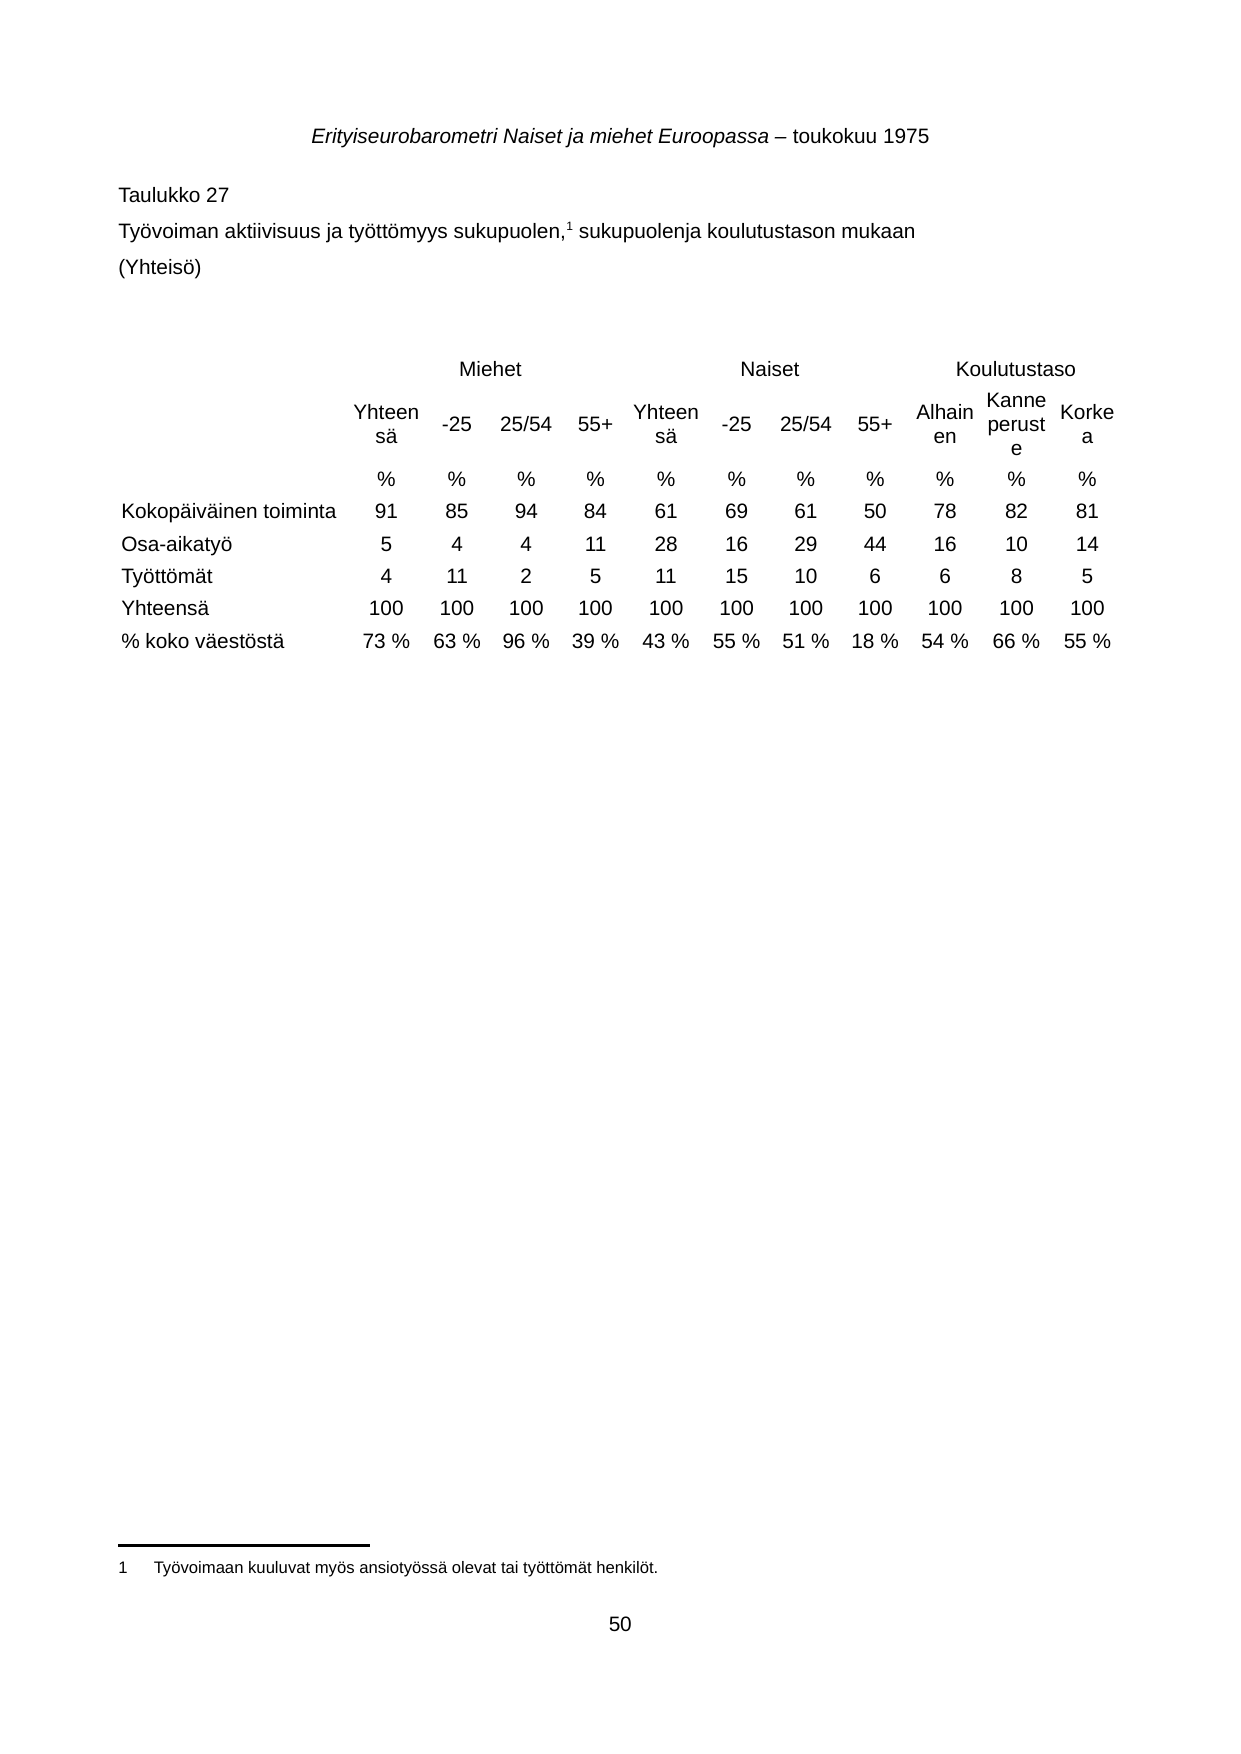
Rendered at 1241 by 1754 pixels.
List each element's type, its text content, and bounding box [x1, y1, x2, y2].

table_cell Kanneperuste [980, 385, 1052, 462]
table_cell Osa-aikatyö [118, 527, 350, 559]
table_cell 100 [350, 592, 422, 624]
table_header [840, 320, 909, 352]
table_cell 96 % [491, 624, 561, 657]
table_cell 25/54 [491, 385, 561, 462]
table_cell [118, 385, 350, 462]
table_cell 55+ [840, 385, 909, 462]
table_cell 10 [771, 560, 840, 592]
table_cell 16 [702, 527, 771, 559]
table_cell % [771, 463, 840, 495]
table_header [630, 320, 702, 352]
table_cell % [491, 463, 561, 495]
table_cell Yhteensä [350, 385, 422, 462]
table_cell [118, 352, 350, 385]
table_cell 44 [840, 527, 909, 559]
table_cell Korkea [1052, 385, 1122, 462]
table_cell 100 [702, 592, 771, 624]
table_cell 4 [491, 527, 561, 559]
table_cell 100 [771, 592, 840, 624]
table_cell Naiset [630, 352, 909, 385]
table_cell 100 [1052, 592, 1122, 624]
table_cell 11 [630, 560, 702, 592]
table_cell Yhteensä [118, 592, 350, 624]
table_cell 100 [840, 592, 909, 624]
text Työvoiman aktiivisuus ja työttömyys sukupuolen, sukupuolenja koulutustason mukaan [118, 219, 1122, 243]
table_cell 25/54 [771, 385, 840, 462]
table_cell 100 [630, 592, 702, 624]
table_cell 61 [771, 495, 840, 527]
text Taulukko 27 [118, 183, 1122, 207]
table_cell 4 [350, 560, 422, 592]
table_cell % [630, 463, 702, 495]
table_cell 100 [980, 592, 1052, 624]
table_cell 66 % [980, 624, 1052, 657]
table_header [910, 320, 980, 352]
table_cell 51 % [771, 624, 840, 657]
table_cell 94 [491, 495, 561, 527]
table_cell 91 [350, 495, 422, 527]
table_header [980, 320, 1052, 352]
table_cell 8 [980, 560, 1052, 592]
table_cell 73 % [350, 624, 422, 657]
table_cell 29 [771, 527, 840, 559]
table_cell % [702, 463, 771, 495]
table_cell 85 [422, 495, 491, 527]
table_cell 54 % [910, 624, 980, 657]
table_cell Yhteensä [630, 385, 702, 462]
table_cell 18 % [840, 624, 909, 657]
table_cell % [561, 463, 630, 495]
table_cell 55 % [702, 624, 771, 657]
table_cell 6 [910, 560, 980, 592]
table_cell 81 [1052, 495, 1122, 527]
table_cell -25 [422, 385, 491, 462]
table_cell 10 [980, 527, 1052, 559]
table_cell 6 [840, 560, 909, 592]
table_cell 16 [910, 527, 980, 559]
table_cell 100 [561, 592, 630, 624]
table_cell 5 [1052, 560, 1122, 592]
table_header [1052, 320, 1122, 352]
table_cell 63 % [422, 624, 491, 657]
table_cell % [980, 463, 1052, 495]
table_cell 28 [630, 527, 702, 559]
table_cell 39 % [561, 624, 630, 657]
table_cell % [910, 463, 980, 495]
table_cell 55+ [561, 385, 630, 462]
table_cell 5 [350, 527, 422, 559]
table_cell 15 [702, 560, 771, 592]
table_cell 82 [980, 495, 1052, 527]
table_cell 14 [1052, 527, 1122, 559]
table_cell % [422, 463, 491, 495]
table_cell 11 [422, 560, 491, 592]
table_cell Kokopäiväinen toiminta [118, 495, 350, 527]
table_header [561, 320, 630, 352]
table_cell 84 [561, 495, 630, 527]
table_header [350, 320, 422, 352]
table_cell 2 [491, 560, 561, 592]
table_cell Alhainen [910, 385, 980, 462]
table_cell Työttömät [118, 560, 350, 592]
table_cell 100 [422, 592, 491, 624]
table_cell 100 [910, 592, 980, 624]
table_cell % [350, 463, 422, 495]
table_cell % [840, 463, 909, 495]
table_cell 78 [910, 495, 980, 527]
table_cell 11 [561, 527, 630, 559]
table_cell 55 % [1052, 624, 1122, 657]
table_cell 61 [630, 495, 702, 527]
table_cell % koko väestöstä [118, 624, 350, 657]
table_header [771, 320, 840, 352]
table_cell 43 % [630, 624, 702, 657]
table_header [702, 320, 771, 352]
table_cell 5 [561, 560, 630, 592]
table_cell 50 [840, 495, 909, 527]
table_cell 100 [491, 592, 561, 624]
table_cell 69 [702, 495, 771, 527]
table_cell Miehet [350, 352, 630, 385]
table_header [422, 320, 491, 352]
table_cell [118, 463, 350, 495]
table_cell Koulutustaso [910, 352, 1122, 385]
text (Yhteisö) [118, 254, 1122, 278]
table_cell % [1052, 463, 1122, 495]
table_header [118, 320, 350, 352]
text Työvoimaan kuuluvat myös ansiotyössä olevat tai työttömät henkilöt. [118, 1557, 1122, 1577]
table_cell 4 [422, 527, 491, 559]
table_cell -25 [702, 385, 771, 462]
table_header [491, 320, 561, 352]
